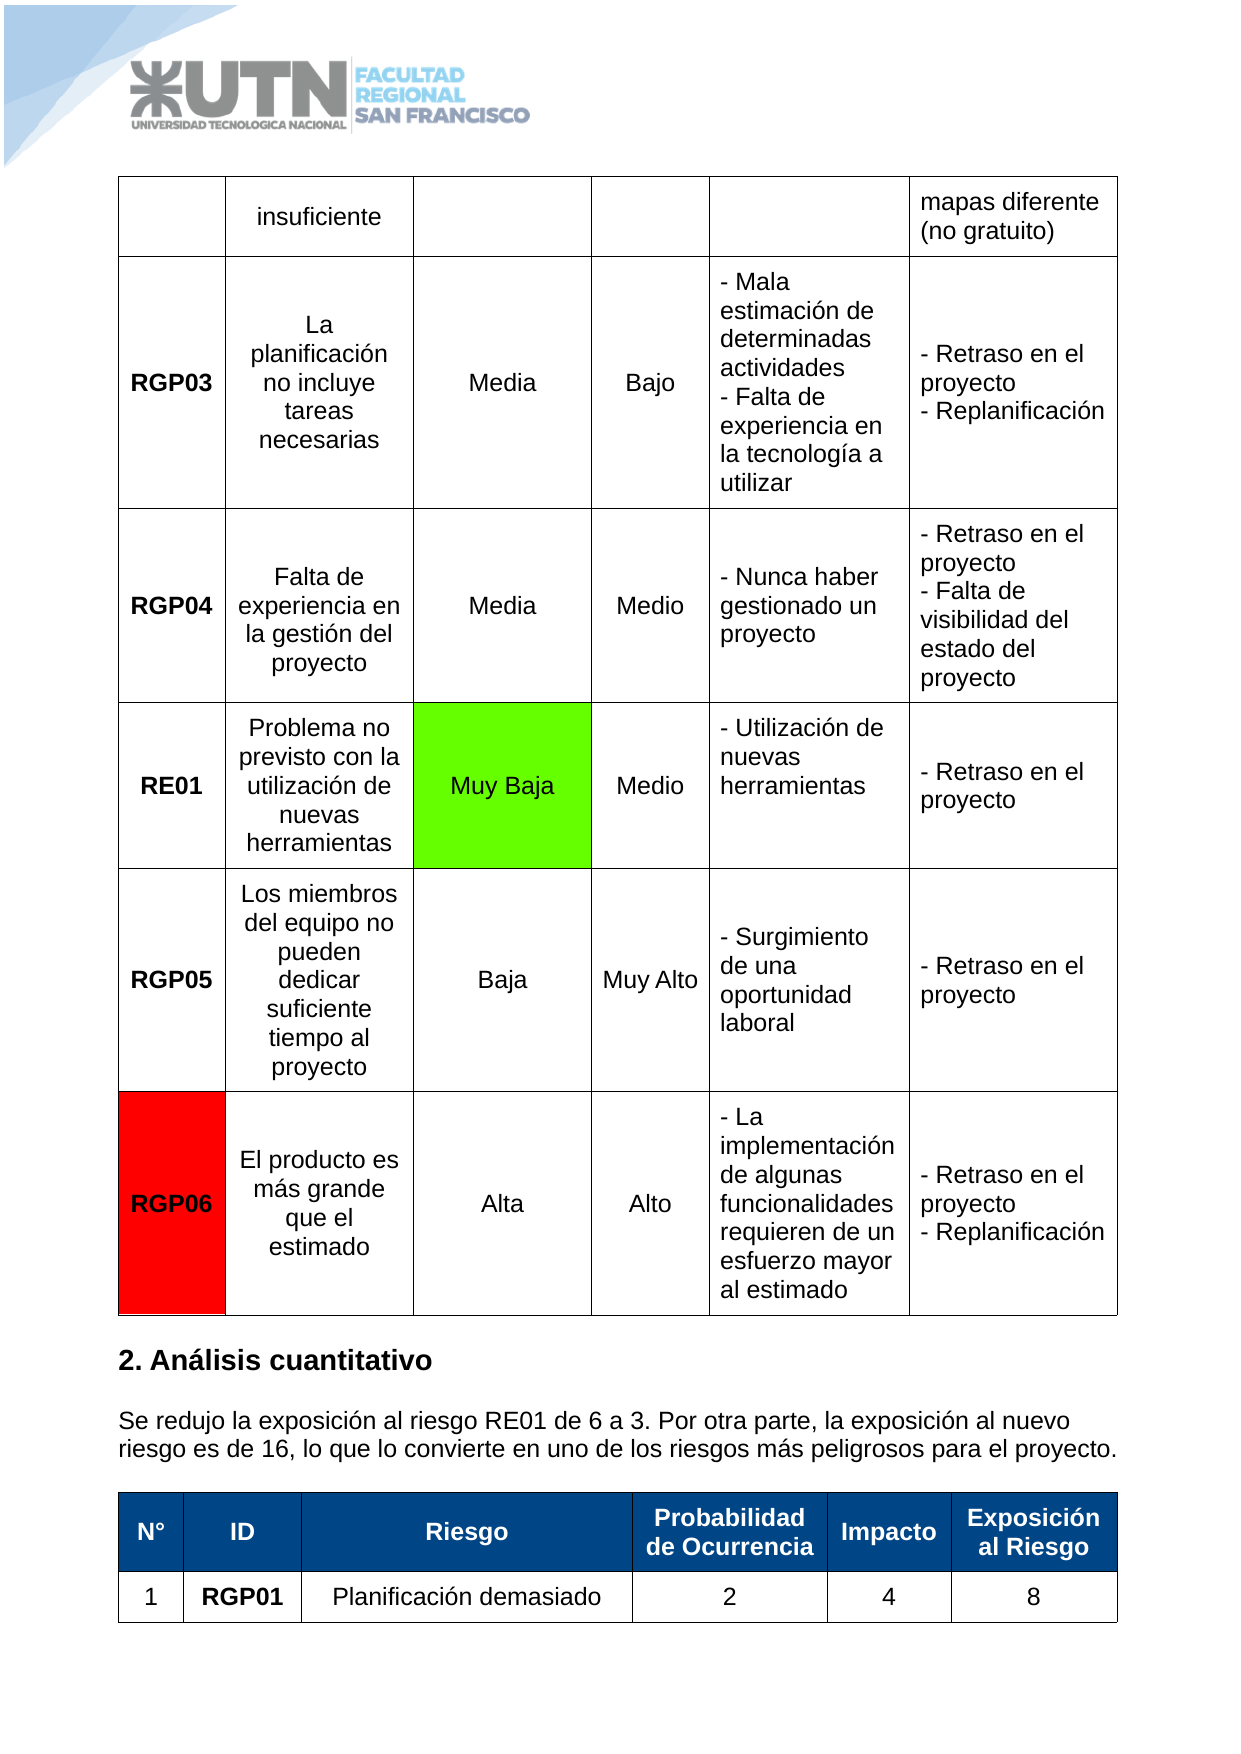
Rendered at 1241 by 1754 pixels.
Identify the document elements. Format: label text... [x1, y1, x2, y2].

table_cell - Retraso en el proyecto - Replanificación [910, 1092, 1117, 1314]
table_cell La planificación no incluye tareas necesarias [226, 257, 413, 508]
table_cell - Retraso en el proyecto [910, 703, 1117, 868]
table_cell Baja [414, 869, 591, 1091]
table_cell - Retraso en el proyecto - Falta de visibilidad del estado del proyecto [910, 509, 1117, 702]
table_cell Falta de experiencia en la gestión del proyecto [226, 509, 413, 702]
table_header Riesgo [302, 1493, 632, 1571]
table_cell 1 [119, 1572, 183, 1622]
table_cell Alto [592, 1092, 709, 1314]
table_cell [119, 177, 225, 256]
table_cell - Nunca haber gestionado un proyecto [710, 509, 909, 702]
table_cell - Retraso en el proyecto [910, 869, 1117, 1091]
table_cell Problema no previsto con la utilización de nuevas herramientas [226, 703, 413, 868]
table_cell [414, 177, 591, 256]
table_cell 4 [828, 1572, 951, 1622]
table_cell RGP01 [184, 1572, 301, 1622]
picture [3, 5, 532, 169]
table_cell - Mala estimación de determinadas actividades - Falta de experiencia en la tecnología a utilizar [710, 257, 909, 508]
table_cell RGP03 [119, 257, 225, 508]
table_cell 8 [952, 1572, 1117, 1622]
table_cell 2 [633, 1572, 827, 1622]
table_cell - La implementación de algunas funcionalidades requieren de un esfuerzo mayor al estimado [710, 1092, 909, 1314]
table_header Probabilidad de Ocurrencia [633, 1493, 827, 1571]
table_cell [592, 177, 709, 256]
text 2. Análisis cuantitativo [118, 1343, 1122, 1377]
table_cell Muy Baja [414, 703, 591, 868]
table_cell Los miembros del equipo no pueden dedicar suficiente tiempo al proyecto [226, 869, 413, 1091]
table_cell Medio [592, 703, 709, 868]
table_cell - Utilización de nuevas herramientas [710, 703, 909, 868]
table_header N° [119, 1493, 183, 1571]
table_cell - Retraso en el proyecto - Replanificación [910, 257, 1117, 508]
table_cell [710, 177, 909, 256]
table_cell insuficiente [226, 177, 413, 256]
table_header Exposición al Riesgo [952, 1493, 1117, 1571]
table_cell Alta [414, 1092, 591, 1314]
table_cell RGP05 [119, 869, 225, 1091]
table_cell Bajo [592, 257, 709, 508]
table_cell RGP06 [119, 1092, 225, 1314]
table_cell RGP04 [119, 509, 225, 702]
table_cell Medio [592, 509, 709, 702]
table_header Impacto [828, 1493, 951, 1571]
table_cell Planificación demasiado [302, 1572, 632, 1622]
table_cell Muy Alto [592, 869, 709, 1091]
table_cell RE01 [119, 703, 225, 868]
table_cell mapas diferente (no gratuito) [910, 177, 1117, 256]
table_cell El producto es más grande que el estimado [226, 1092, 413, 1314]
table_cell Media [414, 257, 591, 508]
table_cell - Surgimiento de una oportunidad laboral [710, 869, 909, 1091]
table_header ID [184, 1493, 301, 1571]
table_cell Media [414, 509, 591, 702]
text Se redujo la exposición al riesgo RE01 de 6 a 3. Por otra parte, la exposición al nuevo riesgo es de 16, lo que lo convierte en uno de los riesgos más peligrosos para el proyecto. [118, 1406, 1122, 1463]
